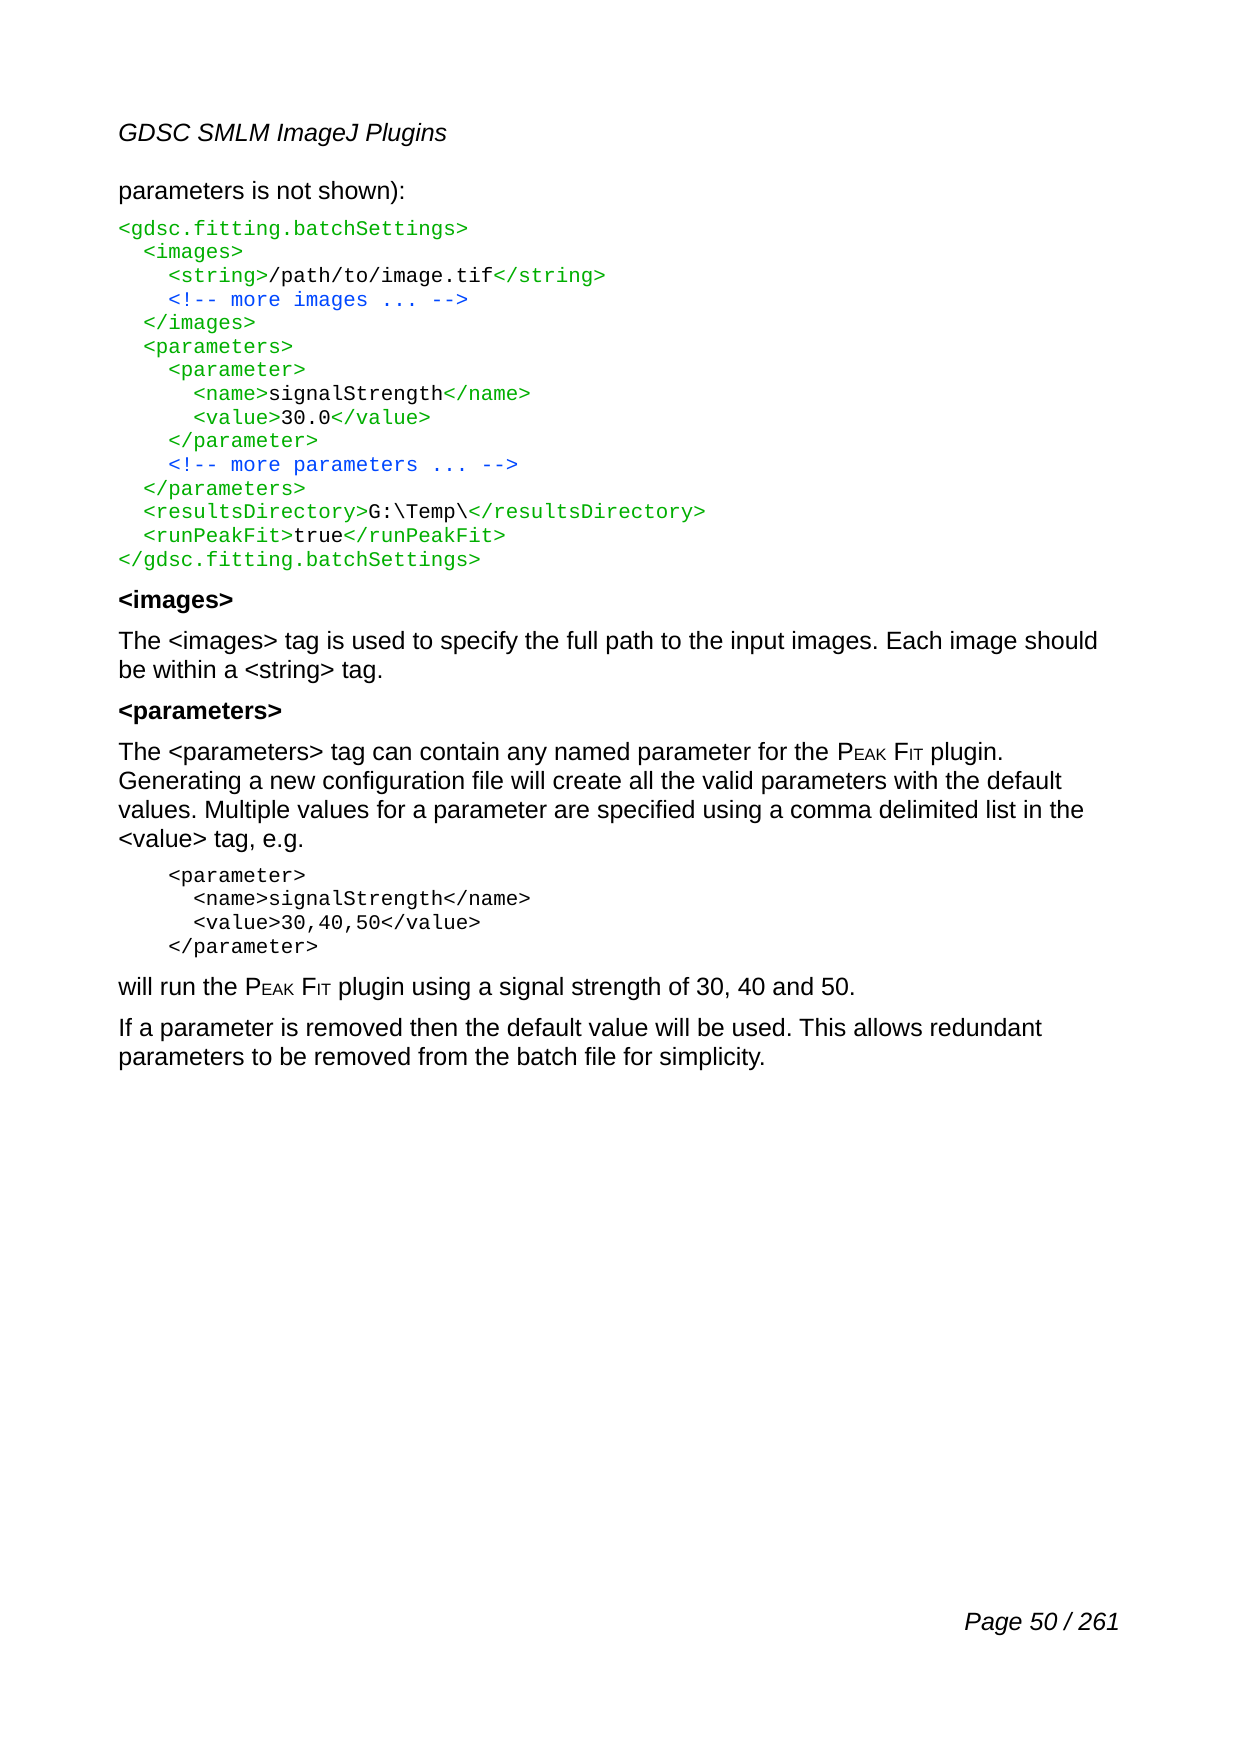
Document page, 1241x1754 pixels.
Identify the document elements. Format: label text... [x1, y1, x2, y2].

text parameters is not shown): [118, 176, 1122, 205]
text <parameters> [118, 696, 1122, 725]
text will run the Peak Fit plugin using a signal strength of 30, 40 and 50. [118, 972, 1122, 1001]
text <parameter> <name>signalStrength</name> <value>30,40,50</value> </parameter> [118, 865, 1122, 959]
text The <parameters> tag can contain any named parameter for the Peak Fit plugin. Generating a new configuration file will create all the valid parameters with the default values. Multiple values for a parameter are specified using a comma delimited list in the <value> tag, e.g. [118, 737, 1122, 852]
text If a parameter is removed then the default value will be used. This allows redundant parameters to be removed from the batch file for simplicity. [118, 1013, 1122, 1071]
text <images> [118, 585, 1122, 613]
text <gdsc.fitting.batchSettings> <images> <string>/path/to/image.tif</string> <!-- more images ... --> </images> <parameters> <parameter> <name>signalStrength</name> <value>30.0</value> </parameter> <!-- more parameters ... --> </parameters> <resultsDirectory>G:\Temp\</resultsDirectory> <runPeakFit>true</runPeakFit> </gdsc.fitting.batchSettings> [118, 218, 1122, 572]
text The <images> tag is used to specify the full path to the input images. Each image should be within a <string> tag. [118, 626, 1122, 683]
